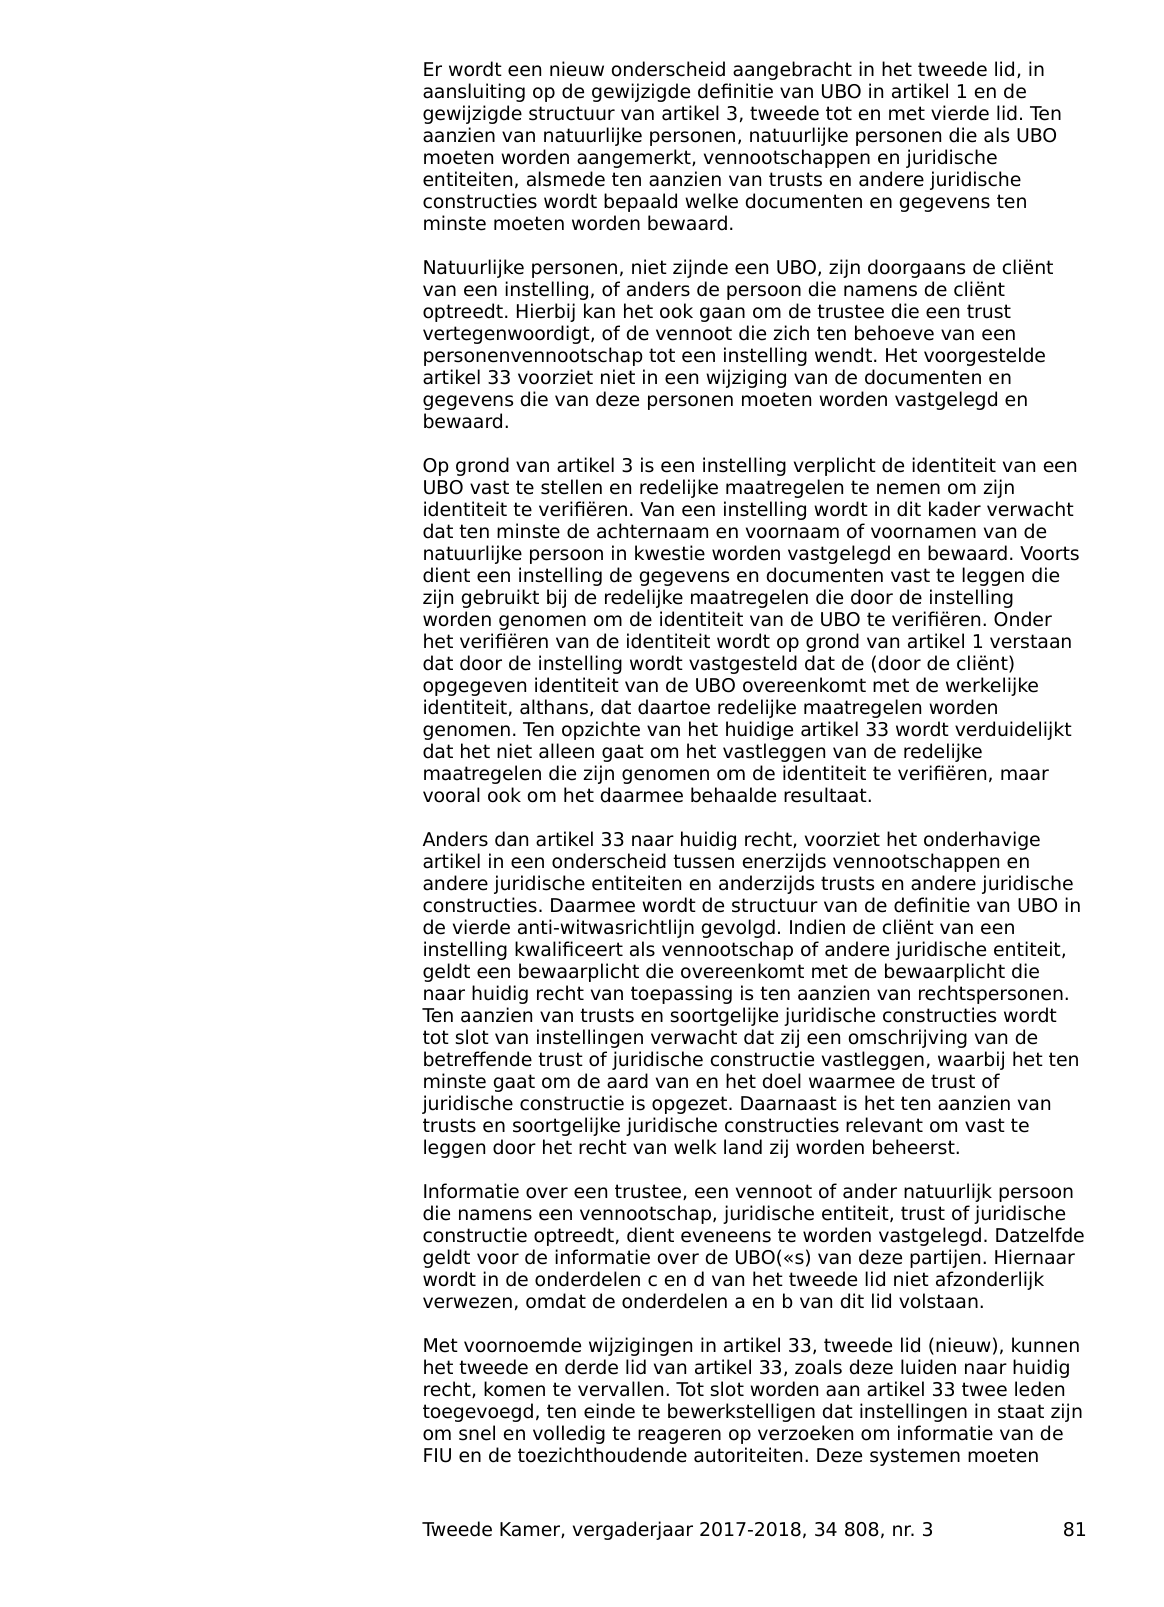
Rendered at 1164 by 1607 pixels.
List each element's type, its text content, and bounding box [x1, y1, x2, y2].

text Anders dan artikel 33 naar huidig recht, voorziet het onderhavige artikel in een onderscheid tussen enerzijds vennootschappen en andere juridische entiteiten en anderzijds trusts en andere juridische constructies. Daarmee wordt de structuur van de definitie van UBO in de vierde anti-witwasrichtlijn gevolgd. Indien de cliënt van een instelling kwalificeert als vennootschap of andere juridische entiteit, geldt een bewaarplicht die overeenkomt met de bewaarplicht die naar huidig recht van toepassing is ten aanzien van rechtspersonen. Ten aanzien van trusts en soortgelijke juridische constructies wordt tot slot van instellingen verwacht dat zij een omschrijving van de betreffende trust of juridische constructie vastleggen, waarbij het ten minste gaat om de aard van en het doel waarmee de trust of juridische constructie is opgezet. Daarnaast is het ten aanzien van trusts en soortgelijke juridische constructies relevant om vast te leggen door het recht van welk land zij worden beheerst. [422, 829, 1087, 1159]
text Met voornoemde wijzigingen in artikel 33, tweede lid (nieuw), kunnen het tweede en derde lid van artikel 33, zoals deze luiden naar huidig recht, komen te vervallen. Tot slot worden aan artikel 33 twee leden toegevoegd, ten einde te bewerkstelligen dat instellingen in staat zijn om snel en volledig te reageren op verzoeken om informatie van de FIU en de toezichthoudende autoriteiten. Deze systemen moeten [422, 1335, 1087, 1467]
text Natuurlijke personen, niet zijnde een UBO, zijn doorgaans de cliënt van een instelling, of anders de persoon die namens de cliënt optreedt. Hierbij kan het ook gaan om de trustee die een trust vertegenwoordigt, of de vennoot die zich ten behoeve van een personenvennootschap tot een instelling wendt. Het voorgestelde artikel 33 voorziet niet in een wijziging van de documenten en gegevens die van deze personen moeten worden vastgelegd en bewaard. [422, 257, 1087, 433]
text Informatie over een trustee, een vennoot of ander natuurlijk persoon die namens een vennootschap, juridische entiteit, trust of juridische constructie optreedt, dient eveneens te worden vastgelegd. Datzelfde geldt voor de informatie over de UBO(«s) van deze partijen. Hiernaar wordt in de onderdelen c en d van het tweede lid niet afzonderlijk verwezen, omdat de onderdelen a en b van dit lid volstaan. [422, 1181, 1087, 1313]
text Op grond van artikel 3 is een instelling verplicht de identiteit van een UBO vast te stellen en redelijke maatregelen te nemen om zijn identiteit te verifiëren. Van een instelling wordt in dit kader verwacht dat ten minste de achternaam en voornaam of voornamen van de natuurlijke persoon in kwestie worden vastgelegd en bewaard. Voorts dient een instelling de gegevens en documenten vast te leggen die zijn gebruikt bij de redelijke maatregelen die door de instelling worden genomen om de identiteit van de UBO te verifiëren. Onder het verifiëren van de identiteit wordt op grond van artikel 1 verstaan dat door de instelling wordt vastgesteld dat de (door de cliënt) opgegeven identiteit van de UBO overeenkomt met de werkelijke identiteit, althans, dat daartoe redelijke maatregelen worden genomen. Ten opzichte van het huidige artikel 33 wordt verduidelijkt dat het niet alleen gaat om het vastleggen van de redelijke maatregelen die zijn genomen om de identiteit te verifiëren, maar vooral ook om het daarmee behaalde resultaat. [422, 455, 1087, 807]
text Er wordt een nieuw onderscheid aangebracht in het tweede lid, in aansluiting op de gewijzigde definitie van UBO in artikel 1 en de gewijzigde structuur van artikel 3, tweede tot en met vierde lid. Ten aanzien van natuurlijke personen, natuurlijke personen die als UBO moeten worden aangemerkt, vennootschappen en juridische entiteiten, alsmede ten aanzien van trusts en andere juridische constructies wordt bepaald welke documenten en gegevens ten minste moeten worden bewaard. [422, 59, 1087, 235]
